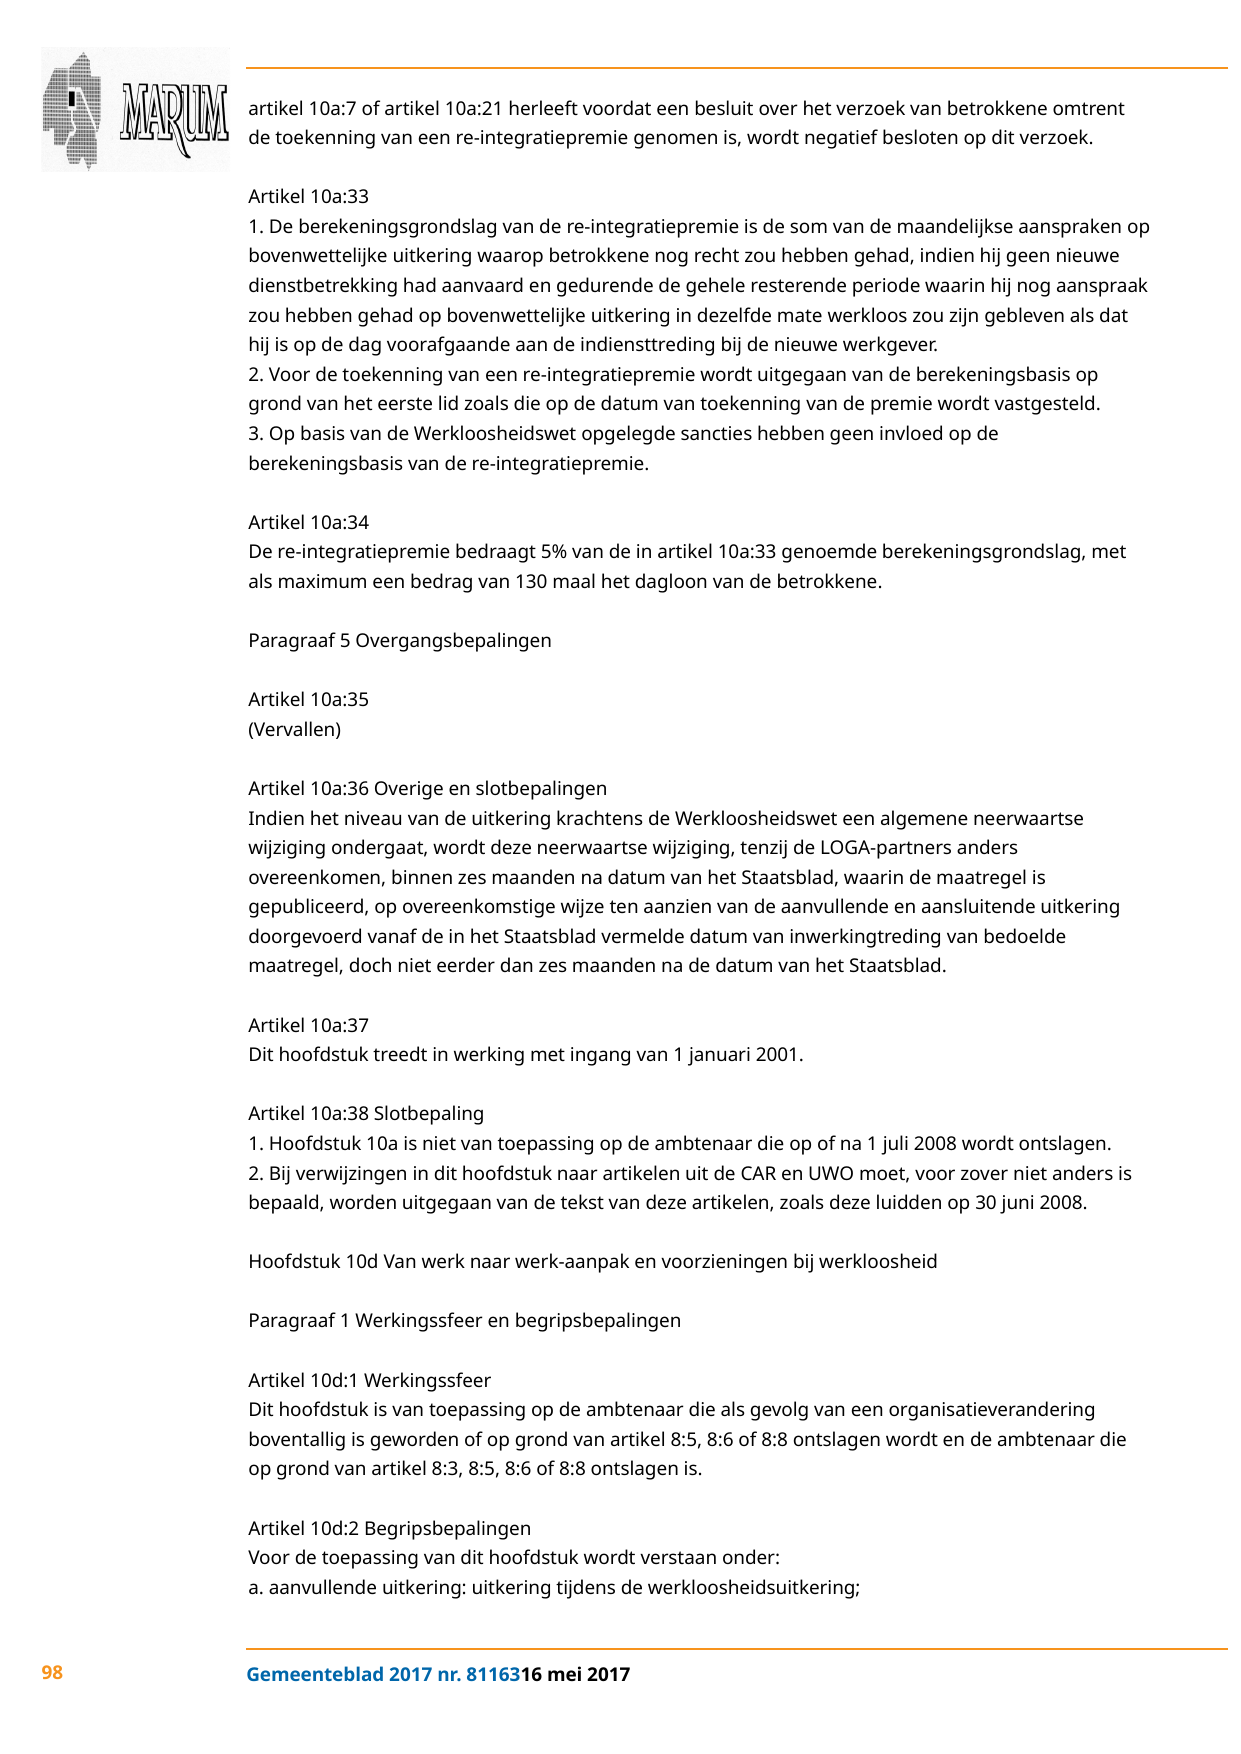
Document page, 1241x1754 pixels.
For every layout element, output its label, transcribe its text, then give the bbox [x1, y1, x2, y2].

text Paragraaf 1 Werkingssfeer en begripsbepalingen [248, 1308, 1152, 1333]
text Artikel 10a:34 [248, 509, 1152, 535]
text Artikel 10a:33 [248, 183, 1152, 209]
text Artikel 10a:35 [248, 686, 1152, 712]
text Artikel 10a:37 [248, 1012, 1152, 1038]
text 3. Op basis van de Werkloosheidswet opgelegde sancties hebben geen invloed op de berekeningsbasis van de re-integratiepremie. [248, 420, 1152, 476]
text (Vervallen) [248, 716, 1152, 742]
picture [41, 47, 231, 172]
text Indien het niveau van de uitkering krachtens de Werkloosheidswet een algemene neerwaartse wijziging ondergaat, wordt deze neerwaartse wijziging, tenzij de LOGA-partners anders overeenkomen, binnen zes maanden na datum van het Staatsblad, waarin de maatregel is gepubliceerd, op overeenkomstige wijze ten aanzien van de aanvullende en aansluitende uitkering doorgevoerd vanaf de in het Staatsblad vermelde datum van inwerkingtreding van bedoelde maatregel, doch niet eerder dan zes maanden na de datum van het Staatsblad. [248, 805, 1152, 978]
text Artikel 10a:38 Slotbepaling [248, 1101, 1152, 1126]
text 1. Hoofdstuk 10a is niet van toepassing op de ambtenaar die op of na 1 juli 2008 wordt ontslagen. [248, 1130, 1152, 1156]
text Hoofdstuk 10d Van werk naar werk-aanpak en voorzieningen bij werkloosheid [248, 1248, 1152, 1274]
text Paragraaf 5 Overgangsbepalingen [248, 627, 1152, 653]
text 1. De berekeningsgrondslag van de re-integratiepremie is de som van de maandelijkse aanspraken op bovenwettelijke uitkering waarop betrokkene nog recht zou hebben gehad, indien hij geen nieuwe dienstbetrekking had aanvaard en gedurende de gehele resterende periode waarin hij nog aanspraak zou hebben gehad op bovenwettelijke uitkering in dezelfde mate werkloos zou zijn gebleven als dat hij is op de dag voorafgaande aan de indiensttreding bij de nieuwe werkgever. [248, 213, 1152, 357]
text Dit hoofdstuk treedt in werking met ingang van 1 januari 2001. [248, 1041, 1152, 1067]
text 2. Voor de toekenning van een re-integratiepremie wordt uitgegaan van de berekeningsbasis op grond van het eerste lid zoals die op de datum van toekenning van de premie wordt vastgesteld. [248, 361, 1152, 416]
text Artikel 10a:36 Overige en slotbepalingen [248, 775, 1152, 801]
text Dit hoofdstuk is van toepassing op de ambtenaar die als gevolg van een organisatieverandering boventallig is geworden of op grond van artikel 8:5, 8:6 of 8:8 ontslagen wordt en de ambtenaar die op grond van artikel 8:3, 8:5, 8:6 of 8:8 ontslagen is. [248, 1396, 1152, 1481]
text Artikel 10d:1 Werkingssfeer [248, 1367, 1152, 1393]
text artikel 10a:7 of artikel 10a:21 herleeft voordat een besluit over het verzoek van betrokkene omtrent de toekenning van een re-integratiepremie genomen is, wordt negatief besloten op dit verzoek. [248, 95, 1152, 150]
text Artikel 10d:2 Begripsbepalingen [248, 1515, 1152, 1541]
text De re-integratiepremie bedraagt 5% van de in artikel 10a:33 genoemde berekeningsgrondslag, met als maximum een bedrag van 130 maal het dagloon van de betrokkene. [248, 538, 1152, 594]
text 2. Bij verwijzingen in dit hoofdstuk naar artikelen uit de CAR en UWO moet, voor zover niet anders is bepaald, worden uitgegaan van de tekst van deze artikelen, zoals deze luidden op 30 juni 2008. [248, 1160, 1152, 1215]
text a. aanvullende uitkering: uitkering tijdens de werkloosheidsuitkering; [248, 1574, 1152, 1600]
text Voor de toepassing van dit hoofdstuk wordt verstaan onder: [248, 1544, 1152, 1570]
